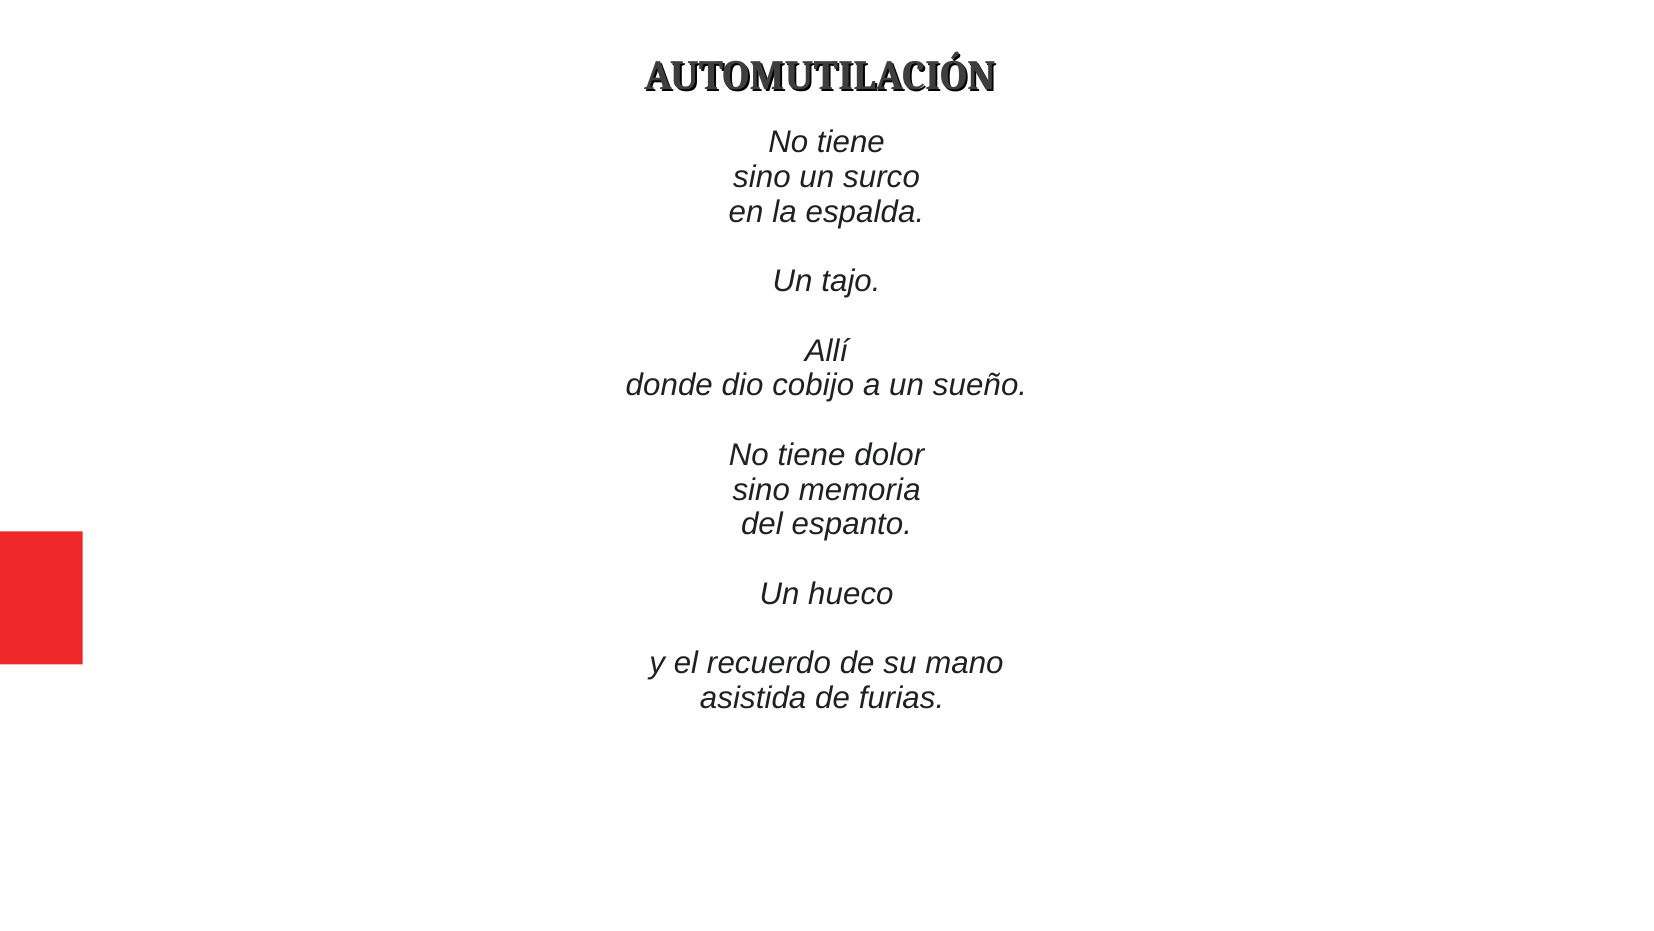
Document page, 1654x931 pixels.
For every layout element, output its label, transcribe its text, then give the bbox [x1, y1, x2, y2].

list No tiene sino un surco en la espalda. Un tajo. Allí donde dio cobijo a un sueño. No tiene dolor sino memoria del espanto. Un hueco y el recuerdo de su mano asistida de furias. [82, 124, 1571, 881]
title AUTOMUTILACIÓN [70, 6, 1559, 147]
